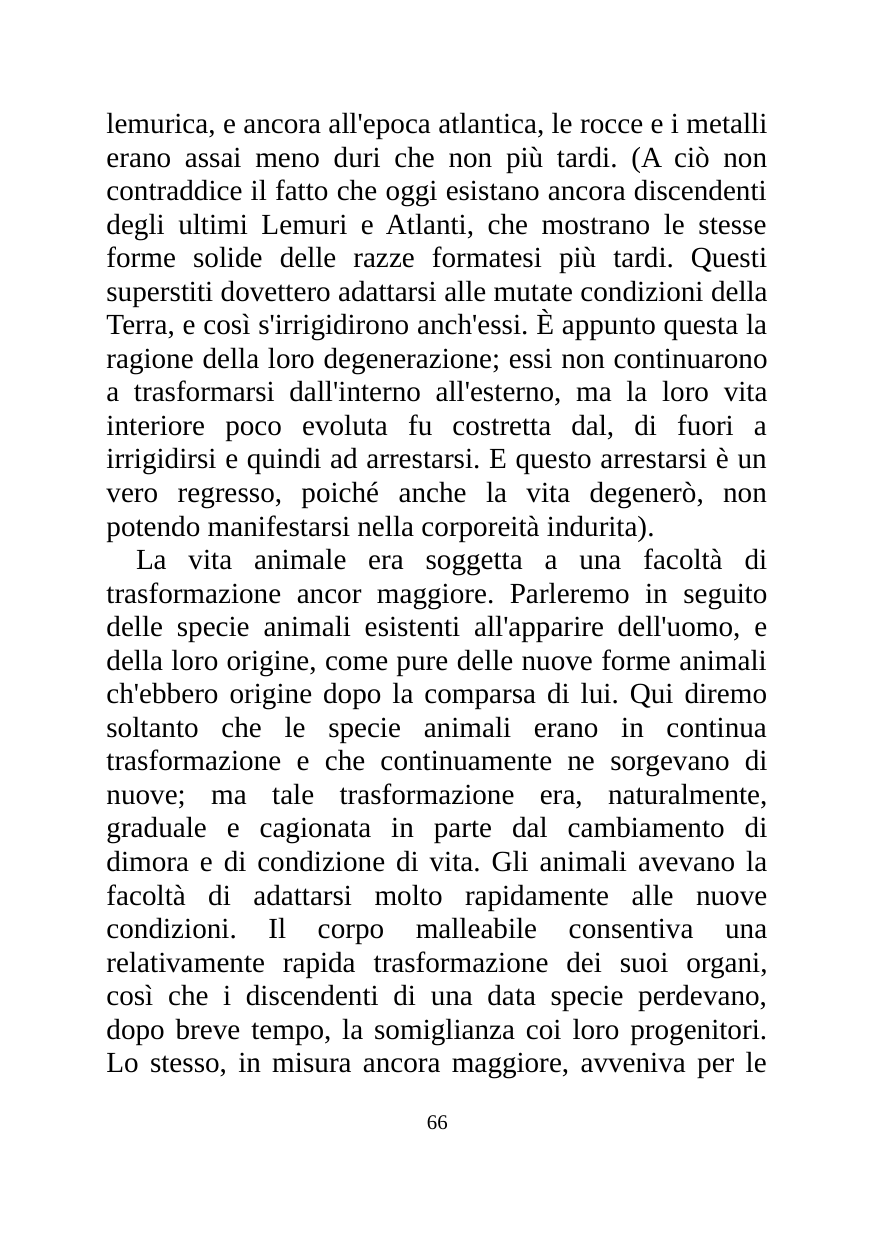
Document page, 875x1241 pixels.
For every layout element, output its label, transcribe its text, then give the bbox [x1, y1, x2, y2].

text lemurica, e ancora all'epoca atlantica, le rocce e i metalli erano assai meno duri che non più tardi. (A ciò non contraddice il fatto che oggi esistano ancora discendenti degli ultimi Lemuri e Atlanti, che mostrano le stesse forme solide delle razze formatesi più tardi. Questi superstiti dovettero adattarsi alle mutate condizioni della Terra, e così s'irrigidirono anch'essi. È appunto questa la ragione della loro degenerazione; essi non continuarono a trasformarsi dall'interno all'esterno, ma la loro vita interiore poco evoluta fu costretta dal, di fuori a irrigidirsi e quindi ad arrestarsi. E questo arrestarsi è un vero regresso, poiché anche la vita degenerò, non potendo manifestarsi nella corporeità indurita). [106, 106, 768, 542]
text La vita animale era soggetta a una facoltà di trasformazione ancor maggiore. Parleremo in seguito delle specie animali esistenti all'apparire dell'uomo, e della loro origine, come pure delle nuove forme animali ch'ebbero origine dopo la comparsa di lui. Qui diremo soltanto che le specie animali erano in continua trasformazione e che continuamente ne sorgevano di nuove; ma tale trasformazione era, naturalmente, graduale e cagionata in parte dal cambiamento di dimora e di condizione di vita. Gli animali avevano la facoltà di adattarsi molto rapidamente alle nuove condizioni. Il corpo malleabile consentiva una relativamente rapida trasformazione dei suoi organi, così che i discendenti di una data specie perdevano, dopo breve tempo, la somiglianza coi loro progenitori. Lo stesso, in misura ancora maggiore, avveniva per le [106, 542, 768, 1079]
